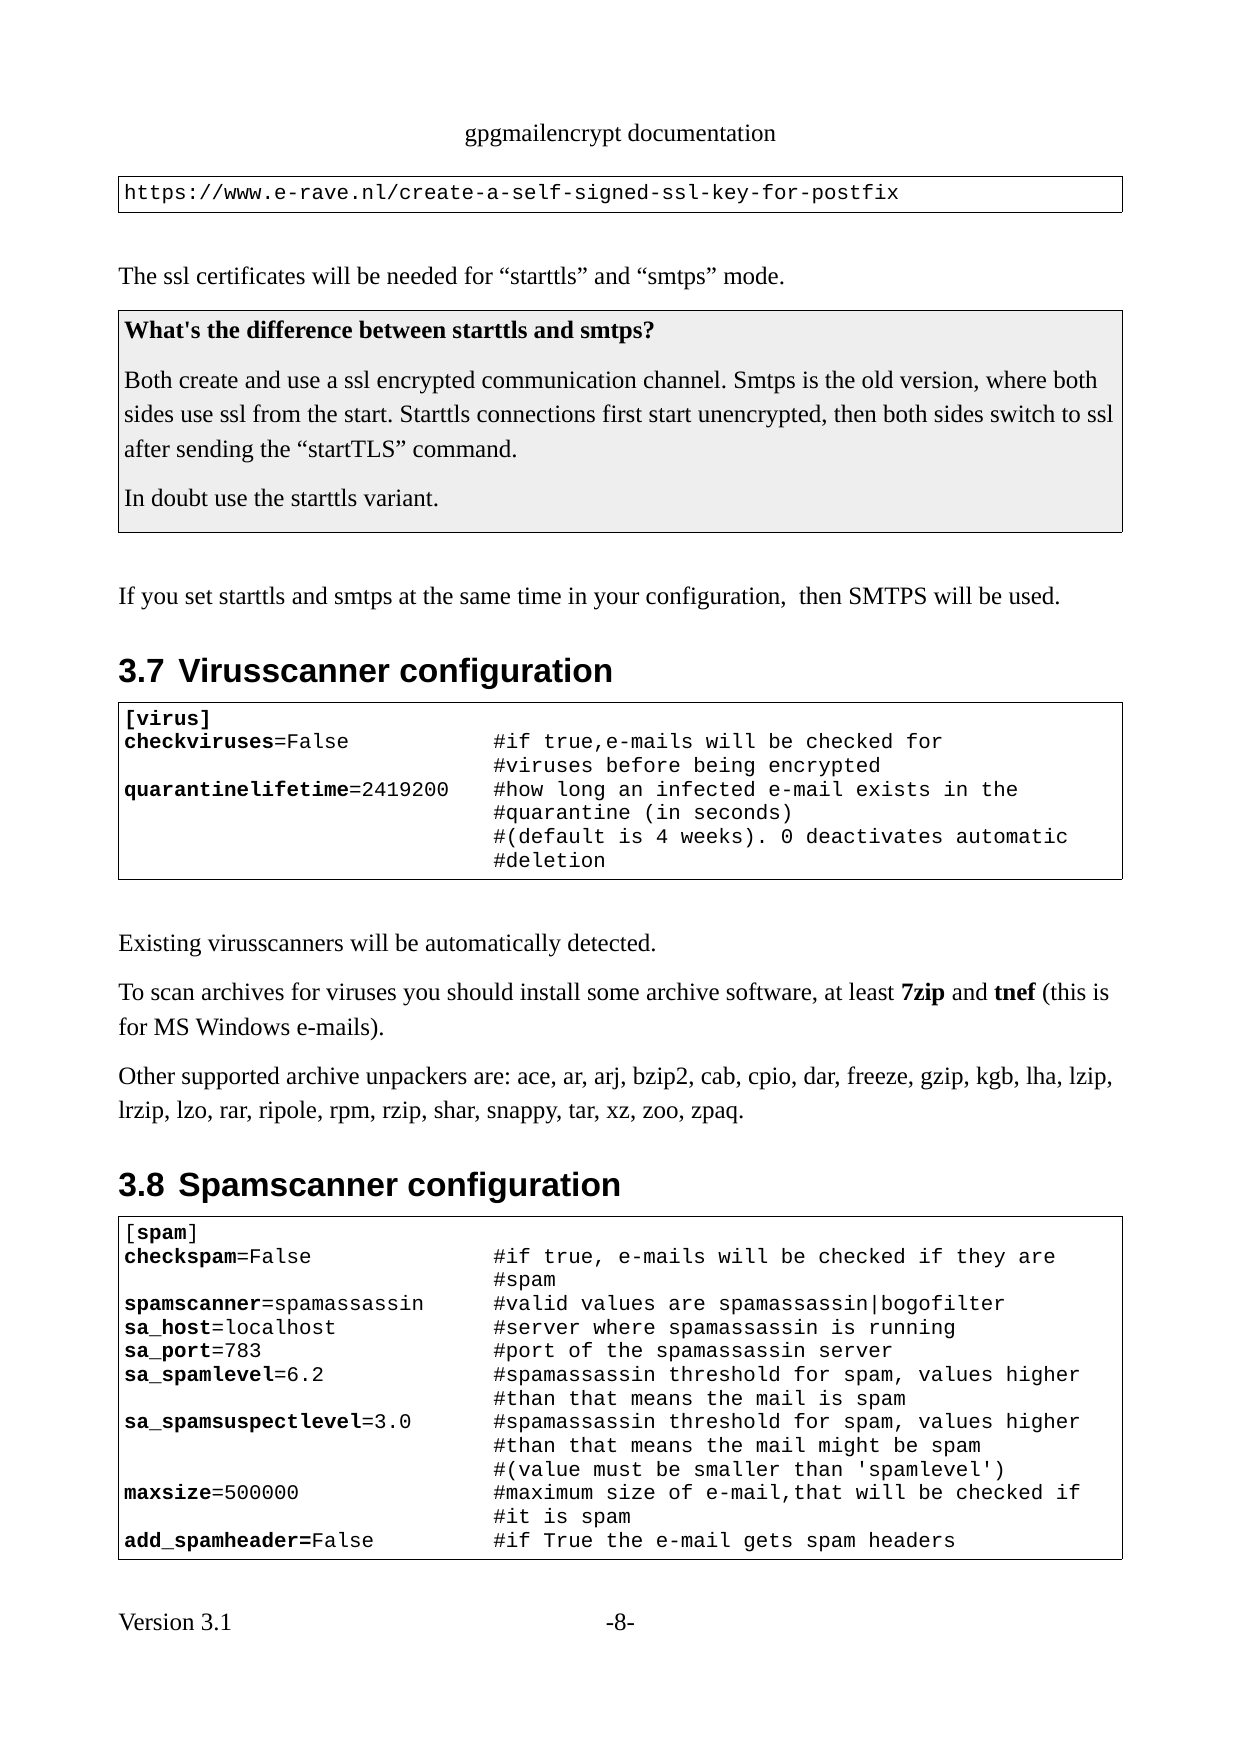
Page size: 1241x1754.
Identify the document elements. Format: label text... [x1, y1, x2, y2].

table_header [spam] checkspam=False #if true, e-mails will be checked if they are #spam spamscanner=spamassassin #valid values are spamassassin|bogofilter sa_host=localhost #server where spamassassin is running sa_port=783 #port of the spamassassin server sa_spamlevel=6.2 #spamassassin threshold for spam, values higher #than that means the mail is spam sa_spamsuspectlevel=3.0 #spamassassin threshold for spam, values higher #than that means the mail might be spam #(value must be smaller than 'spamlevel') maxsize=500000 #maximum size of e-mail,that will be checked if #it is spam add_spamheader=False #if True the e-mail gets spam headers [119, 1217, 1122, 1559]
text If you set starttls and smtps at the same time in your configuration, then SMTPS will be used. [118, 581, 1122, 610]
subtitle Virusscanner configuration [118, 651, 1122, 689]
text Existing virusscanners will be automatically detected. [118, 928, 1122, 957]
text The ssl certificates will be needed for “starttls” and “smtps” mode. [118, 261, 1122, 289]
table_header What's the difference between starttls and smtps? Both create and use a ssl encrypted communication channel. Smtps is the old version, where both sides use ssl from the start. Starttls connections first start unencrypted, then both sides switch to ssl after sending the “startTLS” command. In doubt use the starttls variant. [119, 311, 1122, 532]
subtitle Spamscanner configuration [118, 1165, 1122, 1204]
text To scan archives for viruses you should install some archive software, at least 7zip and tnef (this is for MS Windows e-mails). [118, 977, 1122, 1041]
table_header https://www.e-rave.nl/create-a-self-signed-ssl-key-for-postfix [119, 177, 1122, 212]
table_header [virus] checkviruses=False #if true,e-mails will be checked for #viruses before being encrypted quarantinelifetime=2419200 #how long an infected e-mail exists in the #quarantine (in seconds) #(default is 4 weeks). 0 deactivates automatic #deletion [119, 703, 1122, 879]
text Other supported archive unpackers are: ace, ar, arj, bzip2, cab, cpio, dar, freeze, gzip, kgb, lha, lzip, lrzip, lzo, rar, ripole, rpm, rzip, shar, snappy, tar, xz, zoo, zpaq. [118, 1061, 1122, 1124]
